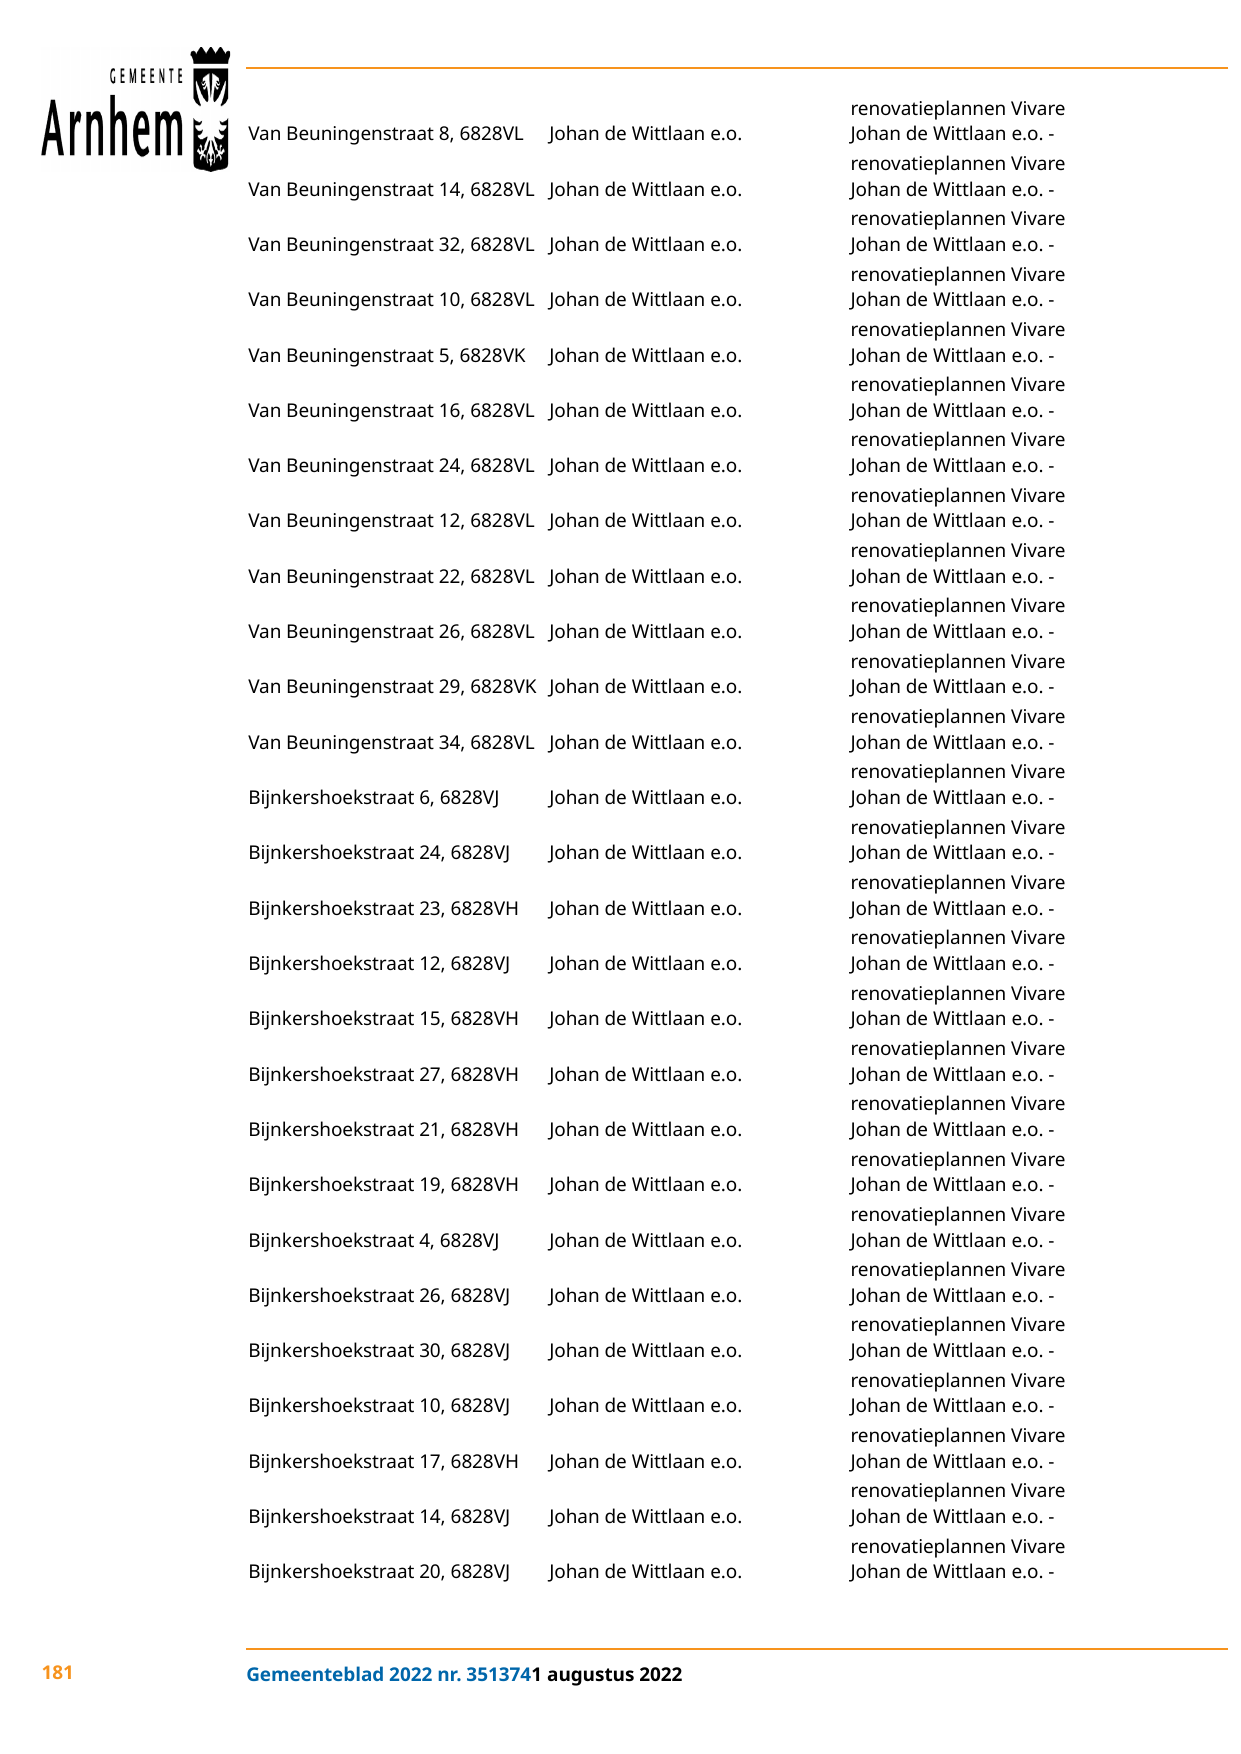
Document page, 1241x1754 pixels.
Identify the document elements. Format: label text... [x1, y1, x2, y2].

table_cell Van Beuningenstraat 34, 6828VL [248, 729, 549, 784]
table_cell Johan de Wittlaan e.o. - renovatieplannen Vivare [850, 121, 1152, 176]
table_cell Johan de Wittlaan e.o. [549, 729, 850, 784]
table_cell Johan de Wittlaan e.o. - renovatieplannen Vivare [850, 895, 1152, 950]
table_cell Johan de Wittlaan e.o. [549, 1338, 850, 1393]
table_cell Bijnkershoekstraat 26, 6828VJ [248, 1282, 549, 1337]
table_cell Van Beuningenstraat 24, 6828VL [248, 453, 549, 508]
table_cell Johan de Wittlaan e.o. [549, 1393, 850, 1448]
table_cell Johan de Wittlaan e.o. [549, 895, 850, 950]
table_cell Bijnkershoekstraat 6, 6828VJ [248, 784, 549, 839]
table_cell Van Beuningenstraat 32, 6828VL [248, 231, 549, 286]
table_cell Van Beuningenstraat 26, 6828VL [248, 618, 549, 674]
table_cell Johan de Wittlaan e.o. [549, 1171, 850, 1227]
table_cell Bijnkershoekstraat 20, 6828VJ [248, 1559, 549, 1584]
table_cell Johan de Wittlaan e.o. [549, 397, 850, 452]
table_cell Bijnkershoekstraat 14, 6828VJ [248, 1503, 549, 1559]
table_cell Johan de Wittlaan e.o. [549, 784, 850, 839]
table_cell Bijnkershoekstraat 15, 6828VH [248, 1006, 549, 1061]
table_cell Johan de Wittlaan e.o. - renovatieplannen Vivare [850, 784, 1152, 839]
table_cell Johan de Wittlaan e.o. [549, 563, 850, 618]
table_cell Johan de Wittlaan e.o. - renovatieplannen Vivare [850, 1448, 1152, 1503]
table_cell Johan de Wittlaan e.o. - renovatieplannen Vivare [850, 453, 1152, 508]
table_cell Johan de Wittlaan e.o. [549, 1448, 850, 1503]
table_cell Johan de Wittlaan e.o. [549, 840, 850, 895]
table_cell Johan de Wittlaan e.o. [549, 453, 850, 508]
table_cell Bijnkershoekstraat 12, 6828VJ [248, 950, 549, 1006]
table_cell Johan de Wittlaan e.o. - renovatieplannen Vivare [850, 286, 1152, 342]
table_cell Johan de Wittlaan e.o. [549, 231, 850, 286]
table_cell Van Beuningenstraat 14, 6828VL [248, 176, 549, 231]
table_cell Bijnkershoekstraat 4, 6828VJ [248, 1227, 549, 1282]
table_cell Johan de Wittlaan e.o. [549, 618, 850, 674]
table_cell Johan de Wittlaan e.o. [549, 674, 850, 729]
table_cell Johan de Wittlaan e.o. - renovatieplannen Vivare [850, 397, 1152, 452]
table_cell Van Beuningenstraat 5, 6828VK [248, 342, 549, 397]
table_cell Bijnkershoekstraat 21, 6828VH [248, 1116, 549, 1171]
table_cell Johan de Wittlaan e.o. [549, 121, 850, 176]
table_cell Johan de Wittlaan e.o. - renovatieplannen Vivare [850, 1393, 1152, 1448]
table_cell Johan de Wittlaan e.o. - renovatieplannen Vivare [850, 1006, 1152, 1061]
table_cell Johan de Wittlaan e.o. - renovatieplannen Vivare [850, 1503, 1152, 1559]
table_cell Johan de Wittlaan e.o. - renovatieplannen Vivare [850, 1171, 1152, 1227]
table_cell Bijnkershoekstraat 10, 6828VJ [248, 1393, 549, 1448]
table_cell [248, 95, 549, 121]
table_cell Johan de Wittlaan e.o. [549, 1503, 850, 1559]
table_cell Johan de Wittlaan e.o. - renovatieplannen Vivare [850, 618, 1152, 674]
table_cell Johan de Wittlaan e.o. [549, 1282, 850, 1337]
table_cell Van Beuningenstraat 10, 6828VL [248, 286, 549, 342]
table_cell Bijnkershoekstraat 30, 6828VJ [248, 1338, 549, 1393]
table_cell Johan de Wittlaan e.o. - renovatieplannen Vivare [850, 508, 1152, 563]
table_cell Johan de Wittlaan e.o. [549, 508, 850, 563]
table_cell Johan de Wittlaan e.o. [549, 950, 850, 1006]
table_cell [549, 95, 850, 121]
table_cell Johan de Wittlaan e.o. [549, 1559, 850, 1584]
table_cell Van Beuningenstraat 12, 6828VL [248, 508, 549, 563]
table_cell Johan de Wittlaan e.o. [549, 1227, 850, 1282]
table_cell Johan de Wittlaan e.o. [549, 176, 850, 231]
table_cell Van Beuningenstraat 16, 6828VL [248, 397, 549, 452]
table_cell Johan de Wittlaan e.o. - renovatieplannen Vivare [850, 563, 1152, 618]
table_cell Johan de Wittlaan e.o. - renovatieplannen Vivare [850, 342, 1152, 397]
table_cell Bijnkershoekstraat 19, 6828VH [248, 1171, 549, 1227]
table_cell Bijnkershoekstraat 27, 6828VH [248, 1061, 549, 1116]
table_cell Johan de Wittlaan e.o. - renovatieplannen Vivare [850, 1282, 1152, 1337]
table_cell Johan de Wittlaan e.o. - renovatieplannen Vivare [850, 729, 1152, 784]
picture [41, 47, 231, 172]
table_cell Johan de Wittlaan e.o. - renovatieplannen Vivare [850, 1338, 1152, 1393]
table_cell Bijnkershoekstraat 24, 6828VJ [248, 840, 549, 895]
table_cell Van Beuningenstraat 22, 6828VL [248, 563, 549, 618]
table_cell Johan de Wittlaan e.o. [850, 1559, 1152, 1584]
table_cell Johan de Wittlaan e.o. [549, 342, 850, 397]
table_cell Johan de Wittlaan e.o. - renovatieplannen Vivare [850, 1116, 1152, 1171]
table_cell Van Beuningenstraat 8, 6828VL [248, 121, 549, 176]
table_cell - renovatieplannen Vivare [850, 95, 1152, 121]
table_cell Johan de Wittlaan e.o. [549, 1061, 850, 1116]
table_cell Johan de Wittlaan e.o. - renovatieplannen Vivare [850, 176, 1152, 231]
table_cell Johan de Wittlaan e.o. - renovatieplannen Vivare [850, 674, 1152, 729]
table_cell Johan de Wittlaan e.o. - renovatieplannen Vivare [850, 840, 1152, 895]
table_cell Johan de Wittlaan e.o. - renovatieplannen Vivare [850, 231, 1152, 286]
table_cell Johan de Wittlaan e.o. - renovatieplannen Vivare [850, 950, 1152, 1006]
table_cell Johan de Wittlaan e.o. [549, 1116, 850, 1171]
table_cell Johan de Wittlaan e.o. [549, 1006, 850, 1061]
table_cell Johan de Wittlaan e.o. - renovatieplannen Vivare [850, 1061, 1152, 1116]
table_cell Johan de Wittlaan e.o. [549, 286, 850, 342]
table_cell Bijnkershoekstraat 17, 6828VH [248, 1448, 549, 1503]
table_cell Johan de Wittlaan e.o. - renovatieplannen Vivare [850, 1227, 1152, 1282]
table_cell Bijnkershoekstraat 23, 6828VH [248, 895, 549, 950]
table_cell Van Beuningenstraat 29, 6828VK [248, 674, 549, 729]
